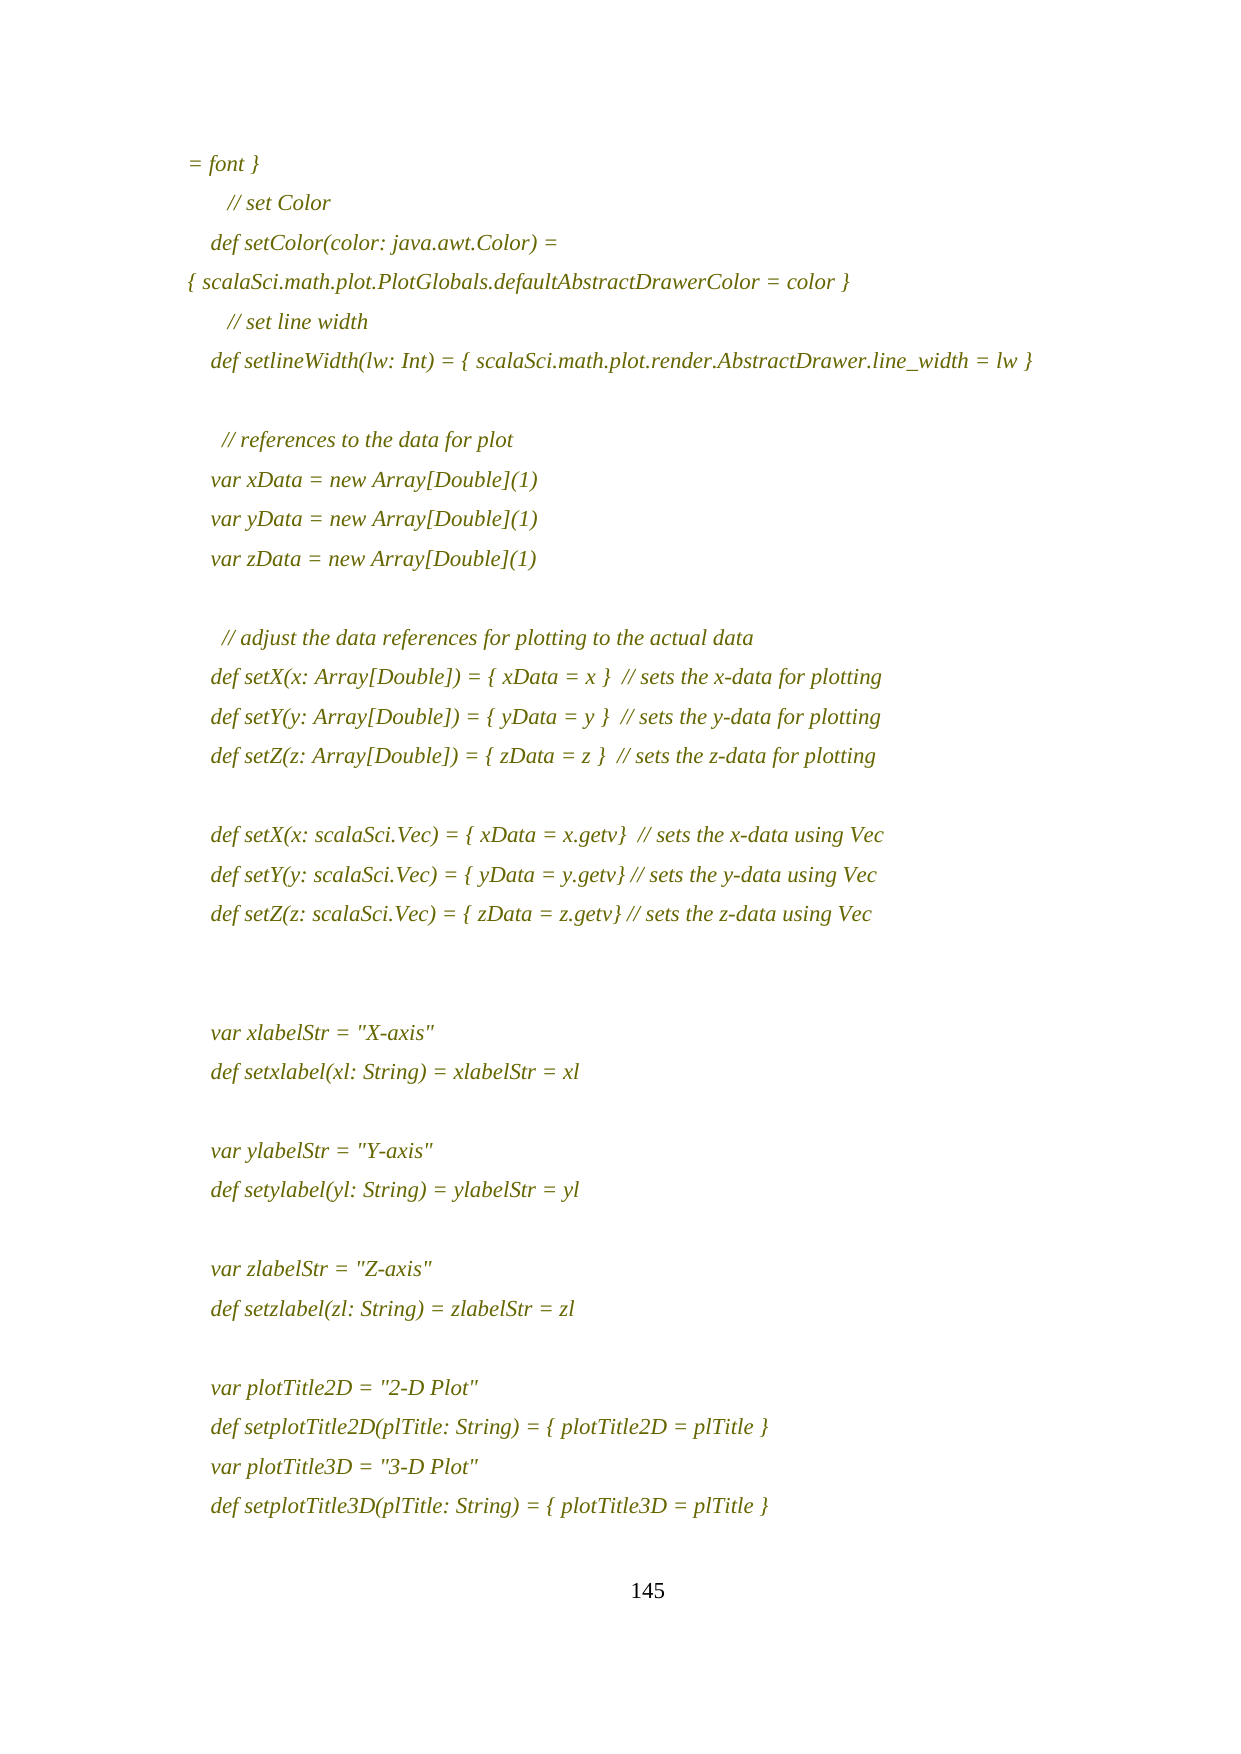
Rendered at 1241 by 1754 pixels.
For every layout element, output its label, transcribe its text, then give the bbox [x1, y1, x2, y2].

text var plotTitle2D = "2-D Plot" [187, 1374, 1108, 1400]
text var xData = new Array[Double](1) [187, 466, 1108, 492]
text var xlabelStr = "X-axis" [187, 1018, 1108, 1045]
text def setY(y: scalaSci.Vec) = { yData = y.getv} // sets the y-data using Vec [187, 861, 1108, 887]
text def setZ(z: Array[Double]) = { zData = z } // sets the z-data for plotting [187, 742, 1108, 768]
text // set Color [187, 189, 1108, 216]
text var ylabelStr = "Y-axis" [187, 1137, 1108, 1163]
text // adjust the data references for plotting to the actual data [187, 624, 1108, 650]
text def setplotTitle3D(plTitle: String) = { plotTitle3D = plTitle } [187, 1492, 1108, 1519]
text // set line width [187, 308, 1108, 334]
text def setX(x: Array[Double]) = { xData = x } // sets the x-data for plotting [187, 663, 1108, 689]
text def setZ(z: scalaSci.Vec) = { zData = z.getv} // sets the z-data using Vec [187, 900, 1108, 926]
text def setplotTitle2D(plTitle: String) = { plotTitle2D = plTitle } [187, 1413, 1108, 1440]
text var zlabelStr = "Z-axis" [187, 1255, 1108, 1282]
text def setxlabel(xl: String) = xlabelStr = xl [187, 1058, 1108, 1084]
text def setzlabel(zl: String) = zlabelStr = zl [187, 1295, 1108, 1321]
text var zData = new Array[Double](1) [187, 545, 1108, 571]
text def setY(y: Array[Double]) = { yData = y } // sets the y-data for plotting [187, 703, 1108, 729]
text def setColor(color: java.awt.Color) = { scalaSci.math.plot.PlotGlobals.defaultAbstractDrawerColor = color } [187, 229, 1108, 295]
text def setylabel(yl: String) = ylabelStr = yl [187, 1176, 1108, 1203]
text var yData = new Array[Double](1) [187, 505, 1108, 532]
text def setX(x: scalaSci.Vec) = { xData = x.getv} // sets the x-data using Vec [187, 821, 1108, 847]
text var plotTitle3D = "3-D Plot" [187, 1453, 1108, 1479]
text // references to the data for plot [187, 426, 1108, 453]
text def setlineWidth(lw: Int) = { scalaSci.math.plot.render.AbstractDrawer.line_width = lw } [187, 347, 1108, 374]
text = font } [187, 150, 1108, 176]
